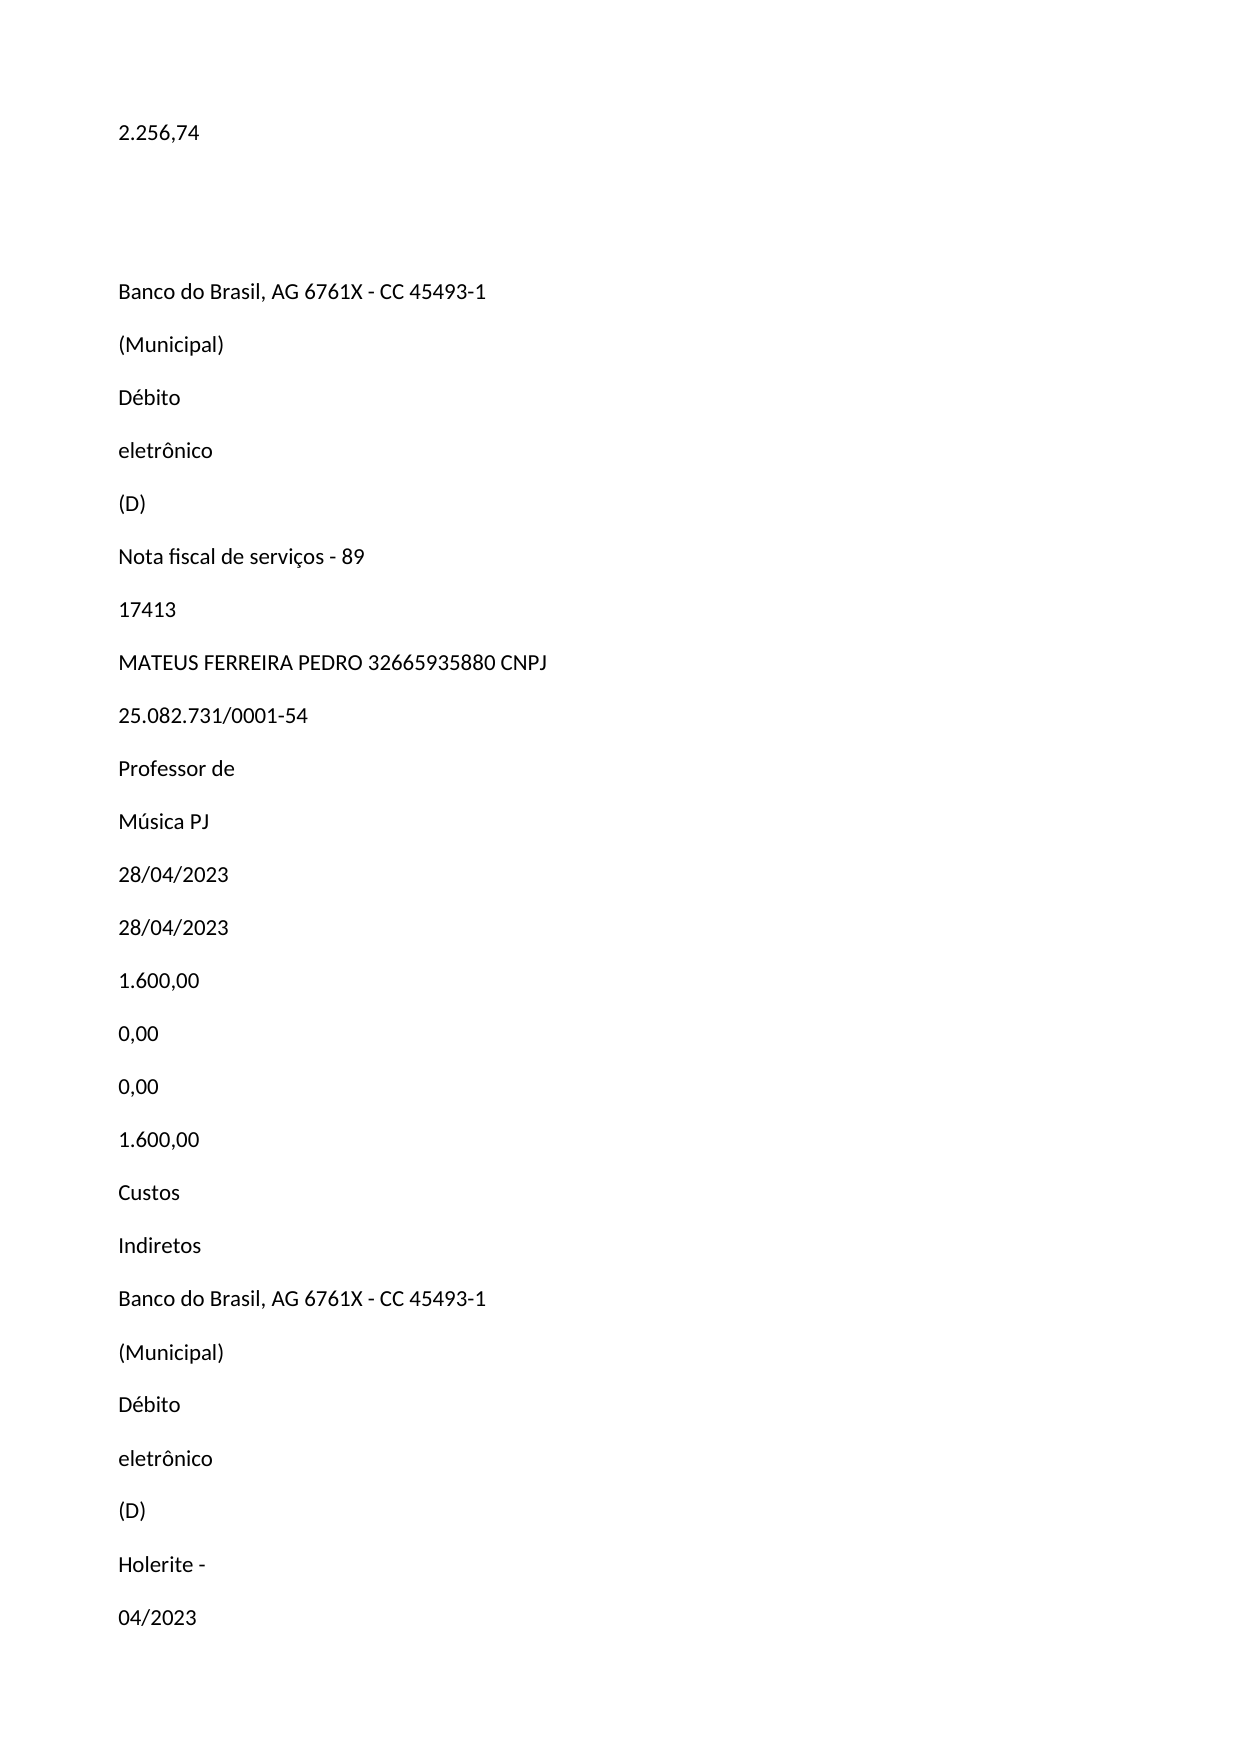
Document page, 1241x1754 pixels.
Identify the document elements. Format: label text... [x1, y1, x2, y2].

text 2.256,74 [118, 118, 1122, 146]
text Débito [118, 1391, 1122, 1419]
text 0,00 [118, 1072, 1122, 1101]
text MATEUS FERREIRA PEDRO 32665935880 CNPJ [118, 648, 1122, 676]
text Banco do Brasil, AG 6761X - CC 45493-1 [118, 277, 1122, 305]
text 1.600,00 [118, 966, 1122, 994]
text eletrônico [118, 1444, 1122, 1472]
text Banco do Brasil, AG 6761X - CC 45493-1 [118, 1284, 1122, 1313]
text Música PJ [118, 807, 1122, 835]
text 17413 [118, 595, 1122, 623]
text (Municipal) [118, 1338, 1122, 1366]
text (Municipal) [118, 330, 1122, 358]
text 28/04/2023 [118, 913, 1122, 941]
text Débito [118, 383, 1122, 411]
text 28/04/2023 [118, 860, 1122, 888]
text 0,00 [118, 1019, 1122, 1047]
text Holerite - [118, 1550, 1122, 1578]
text 25.082.731/0001-54 [118, 701, 1122, 729]
text (D) [118, 489, 1122, 517]
text Indiretos [118, 1232, 1122, 1259]
text 04/2023 [118, 1603, 1122, 1631]
text 1.600,00 [118, 1126, 1122, 1153]
text Professor de [118, 754, 1122, 782]
text eletrônico [118, 436, 1122, 464]
text Nota fiscal de serviços - 89 [118, 542, 1122, 570]
text Custos [118, 1178, 1122, 1207]
text (D) [118, 1497, 1122, 1525]
